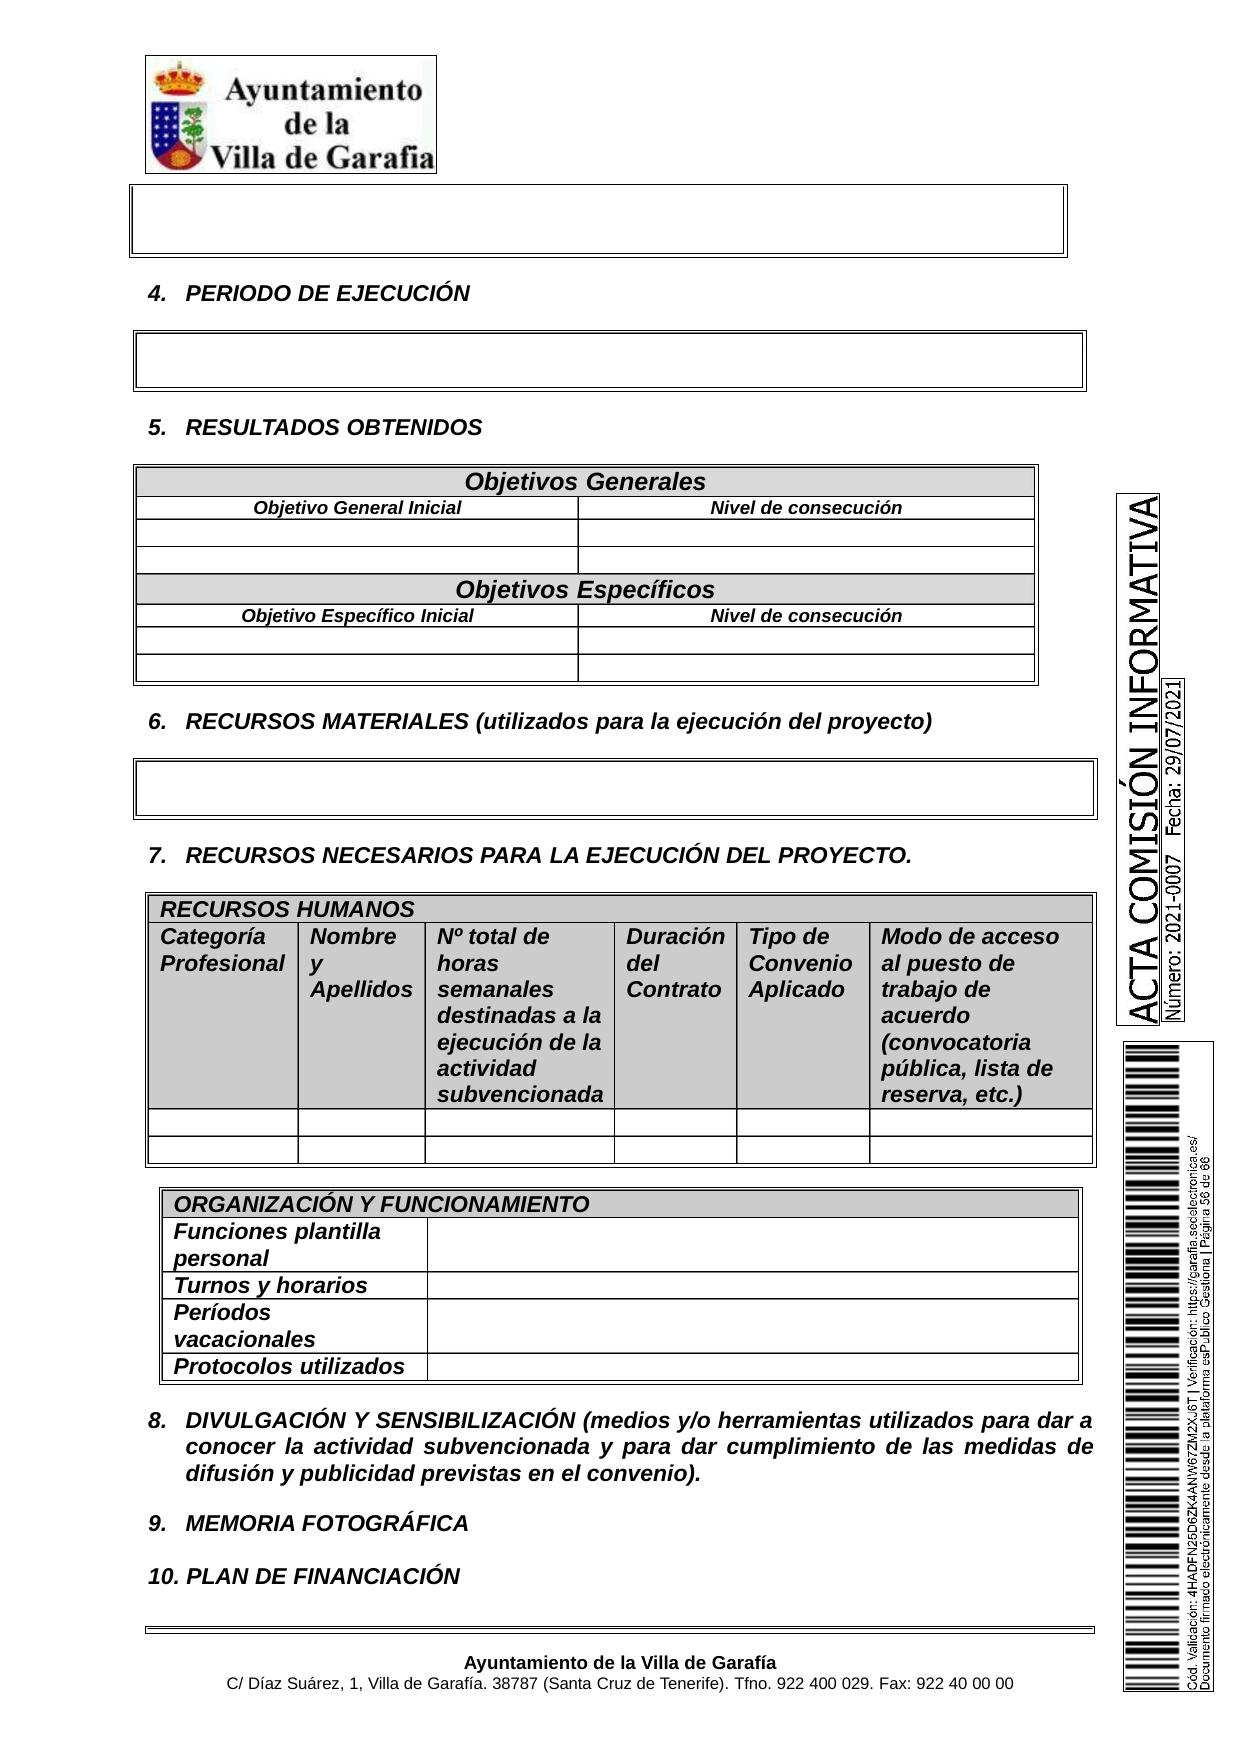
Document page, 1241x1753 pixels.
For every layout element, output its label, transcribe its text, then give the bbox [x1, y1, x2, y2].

text y [310, 951, 437, 976]
text Profesional [160, 951, 310, 976]
text RECURSOS HUMANOS [160, 897, 439, 922]
text . RECURSOS MATERIALES (utilizados para la ejecución del proyecto) [161, 709, 957, 735]
picture [134, 331, 1086, 391]
text Períodos [173, 1300, 615, 1326]
text Objetivo Específico Inicial [241, 605, 740, 626]
text . MEMORIA FOTOGRÁFICA [161, 1511, 495, 1537]
text Apellidos semanales [310, 977, 626, 1002]
picture [146, 56, 436, 173]
text horas [437, 951, 574, 976]
picture [146, 893, 1096, 1167]
text [574, 924, 626, 950]
text 9 [148, 1511, 161, 1537]
text conocer la actividad subvencionada y para dar cumplimiento de las medidas de [185, 1434, 1117, 1460]
text Nivel de consecución [710, 498, 927, 519]
text Objetivo General Inicial [253, 498, 486, 519]
text Turnos y horarios [173, 1273, 615, 1299]
text trabajo de [881, 977, 1015, 1002]
text . RESULTADOS OBTENIDOS [186, 415, 511, 440]
text 5 [148, 415, 186, 440]
text Contrato Aplicado [626, 977, 881, 1002]
picture [134, 465, 1038, 685]
picture [1162, 679, 1184, 1021]
text reserva, etc.) [881, 1082, 1078, 1108]
picture [1124, 1042, 1213, 1691]
text 7 [148, 843, 186, 869]
text Duración Tipo de [626, 924, 881, 950]
text difusión y publicidad previstas en el convenio). [185, 1461, 1117, 1486]
text Ayuntamiento de la Villa de Garafía [463, 1653, 1039, 1674]
text . RECURSOS NECESARIOS PARA LA EJECUCIÓN DEL PROYECTO. [186, 843, 957, 869]
text (convocatoria [881, 1029, 1078, 1055]
text Funciones plantilla [173, 1219, 615, 1245]
picture [1117, 494, 1159, 1025]
text subvencionada [437, 1082, 629, 1108]
text ejecución de la [437, 1029, 629, 1055]
text Protocolos utilizados [173, 1354, 430, 1380]
text personal [173, 1246, 615, 1271]
text Nivel de consecución [740, 605, 927, 626]
text [574, 951, 626, 976]
picture [134, 759, 1097, 819]
text pública, lista de [881, 1056, 1078, 1082]
text Modo de acceso [881, 924, 1084, 950]
text . DIVULGACIÓN Y SENSIBILIZACIÓN (medios y/o herramientas utilizados para dar a [161, 1408, 1117, 1433]
text Nº total de [437, 924, 574, 950]
text . PERIODO DE EJECUCIÓN [161, 281, 511, 306]
picture [146, 1627, 1094, 1633]
text 4 [148, 281, 161, 306]
text C/ Díaz Suárez, 1, Villa de Garafía. 38787 (Santa Cruz de Tenerife). Tfno. 922 400 029. Fax: 922 40 00 00 [226, 1674, 1039, 1693]
text Objetivos Específicos [455, 576, 740, 604]
text del Convenio al puesto de [626, 951, 1039, 976]
text ORGANIZACIÓN Y FUNCIONAMIENTO [173, 1192, 615, 1217]
text Nombre [310, 924, 437, 950]
text 6 [148, 709, 161, 735]
text acuerdo [881, 1003, 995, 1029]
picture [130, 185, 1067, 257]
text actividad [437, 1056, 629, 1082]
text 1 [148, 1564, 186, 1589]
text 0. PLAN DE FINANCIACIÓN [186, 1564, 495, 1589]
text destinadas a la [437, 1003, 626, 1029]
text Objetivos Generales [464, 468, 731, 496]
text vacacionales [173, 1327, 430, 1352]
picture [160, 1188, 1082, 1384]
text Categoría [160, 924, 310, 950]
text [1015, 977, 1039, 1002]
text 8 [148, 1408, 161, 1423]
text 8 [148, 1417, 161, 1433]
